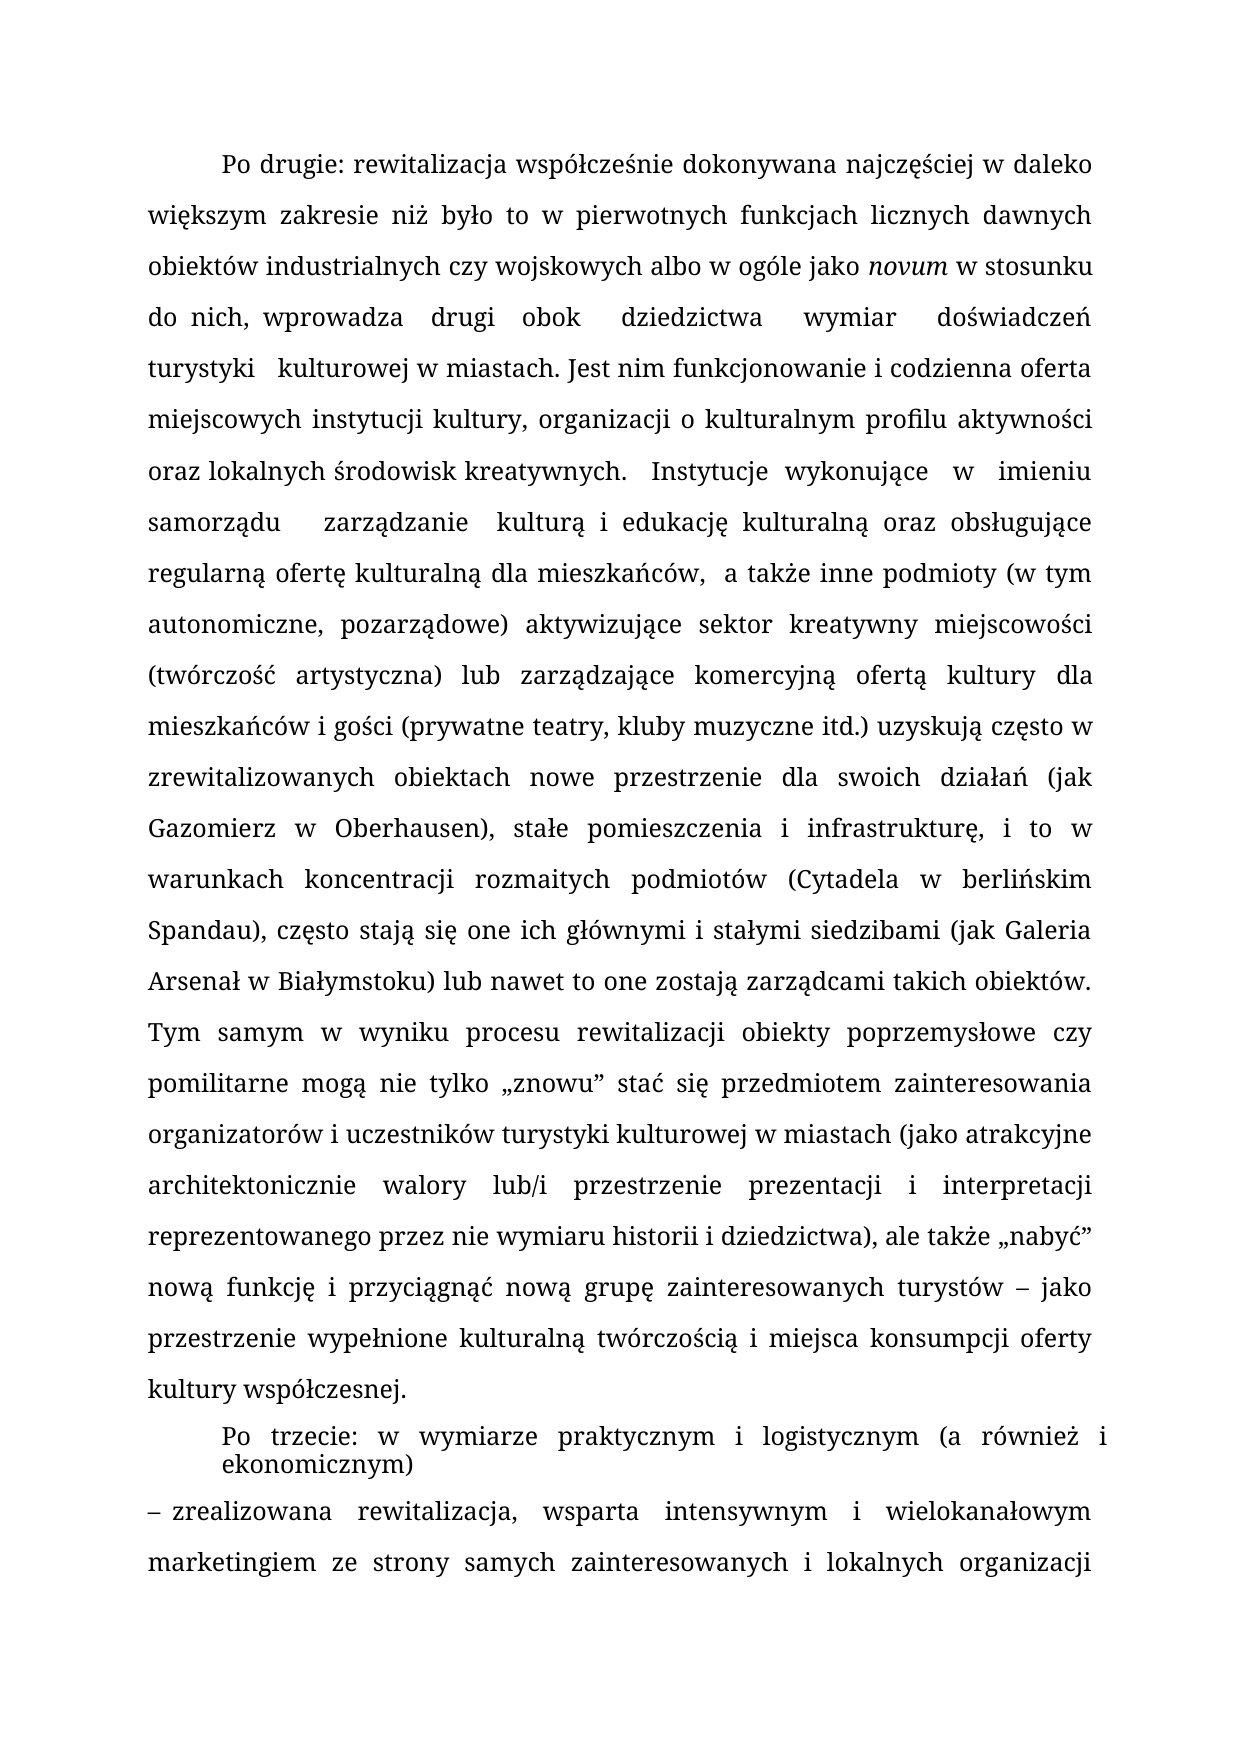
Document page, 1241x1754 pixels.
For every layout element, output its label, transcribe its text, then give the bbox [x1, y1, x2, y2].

text Po drugie: rewitalizacja współcześnie dokonywana najczęściej w daleko większym zakresie niż było to w pierwotnych funkcjach licznych dawnych obiektów industrialnych czy wojskowych albo w ogóle jako novum w stosunku do nich, wprowadza drugi obok dziedzictwa wymiar doświadczeń turystyki kulturowej w miastach. Jest nim funkcjonowanie i codzienna oferta miejscowych instytucji kultury, organizacji o kulturalnym profilu aktywności oraz lokalnych środowisk kreatywnych. Instytucje wykonujące w imieniu samorządu zarządzanie kulturą i edukację kulturalną oraz obsługujące regularną ofertę kulturalną dla mieszkańców, a także inne podmioty (w tym autonomiczne, pozarządowe) aktywizujące sektor kreatywny miejscowości (twórczość artystyczna) lub zarządzające komercyjną ofertą kultury dla mieszkańców i gości (prywatne teatry, kluby muzyczne itd.) uzyskują często w zrewitalizowanych obiektach nowe przestrzenie dla swoich działań (jak Gazomierz w Oberhausen), stałe pomieszczenia i infrastrukturę, i to w warunkach koncentracji rozmaitych podmiotów (Cytadela w berlińskim Spandau), często stają się one ich głównymi i stałymi siedzibami (jak Galeria Arsenał w Białymstoku) lub nawet to one zostają zarządcami takich obiektów. Tym samym w wyniku procesu rewitalizacji obiekty poprzemysłowe czy pomilitarne mogą nie tylko „znowu” stać się przedmiotem zainteresowania organizatorów i uczestników turystyki kulturowej w miastach (jako atrakcyjne architektonicznie walory lub/i przestrzenie prezentacji i interpretacji reprezentowanego przez nie wymiaru historii i dziedzictwa), ale także „nabyć” nową funkcję i przyciągnąć nową grupę zainteresowanych turystów – jako przestrzenie wypełnione kulturalną twórczością i miejsca konsumpcji oferty kultury współczesnej. [148, 147, 1093, 1406]
text Po trzecie: w wymiarze praktycznym i logistycznym (a również i ekonomicznym) [221, 1423, 1107, 1480]
list zrealizowana rewitalizacja, wsparta intensywnym i wielokanałowym marketingiem ze strony samych zainteresowanych i lokalnych organizacji [148, 1494, 1092, 1579]
